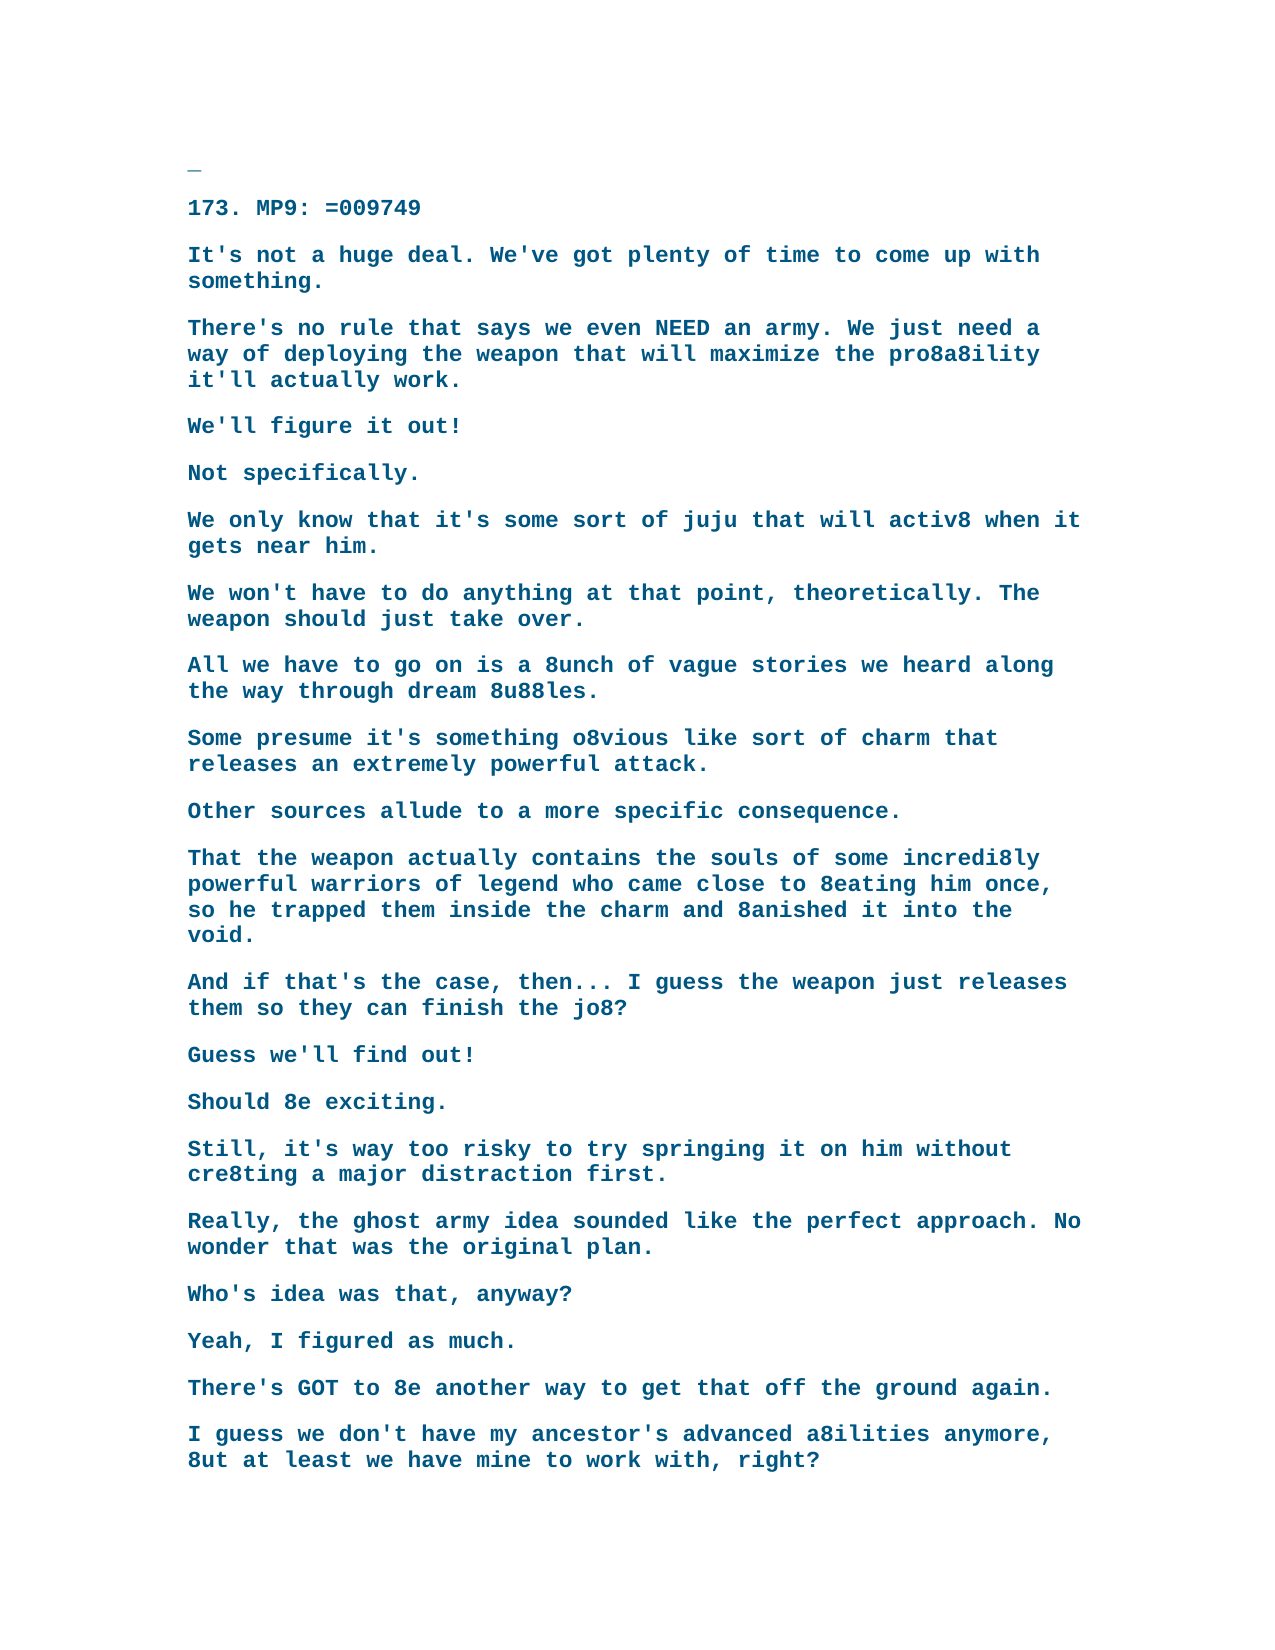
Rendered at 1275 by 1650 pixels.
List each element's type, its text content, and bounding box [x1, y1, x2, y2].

text It's not a huge deal. We've got plenty of time to come up with something. [187, 243, 1087, 295]
text We only know that it's some sort of juju that will activ8 when it gets near him. [187, 508, 1087, 560]
text Who's idea was that, anyway? [187, 1282, 1087, 1308]
text 173. MP9: =009749 [187, 197, 1087, 223]
text That the weapon actually contains the souls of some incredi8ly powerful warriors of legend who came close to 8eating him once, so he trapped them inside the charm and 8anished it into the void. [187, 846, 1087, 950]
text Other sources allude to a more specific consequence. [187, 799, 1087, 825]
text There's no rule that says we even NEED an army. We just need a way of deploying the weapon that will maximize the pro8a8ility it'll actually work. [187, 316, 1087, 394]
text We'll figure it out! [187, 415, 1087, 441]
text Not specifically. [187, 462, 1087, 488]
text Guess we'll find out! [187, 1043, 1087, 1069]
text Should 8e exciting. [187, 1090, 1087, 1116]
text Some presume it's something o8vious like sort of charm that releases an extremely powerful attack. [187, 727, 1087, 778]
text All we have to go on is a 8unch of vague stories we heard along the way through dream 8u88les. [187, 654, 1087, 706]
text And if that's the case, then... I guess the weapon just releases them so they can finish the jo8? [187, 971, 1087, 1022]
text There's GOT to 8e another way to get that off the ground again. [187, 1376, 1087, 1402]
text I guess we don't have my ancestor's advanced a8ilities anymore, 8ut at least we have mine to work with, right? [187, 1423, 1087, 1474]
text We won't have to do anything at that point, theoretically. The weapon should just take over. [187, 581, 1087, 633]
text _ [187, 150, 1087, 176]
text Yeah, I figured as much. [187, 1329, 1087, 1355]
text Still, it's way too risky to try springing it on him without cre8ting a major distraction first. [187, 1137, 1087, 1189]
text Really, the ghost army idea sounded like the perfect approach. No wonder that was the original plan. [187, 1209, 1087, 1261]
